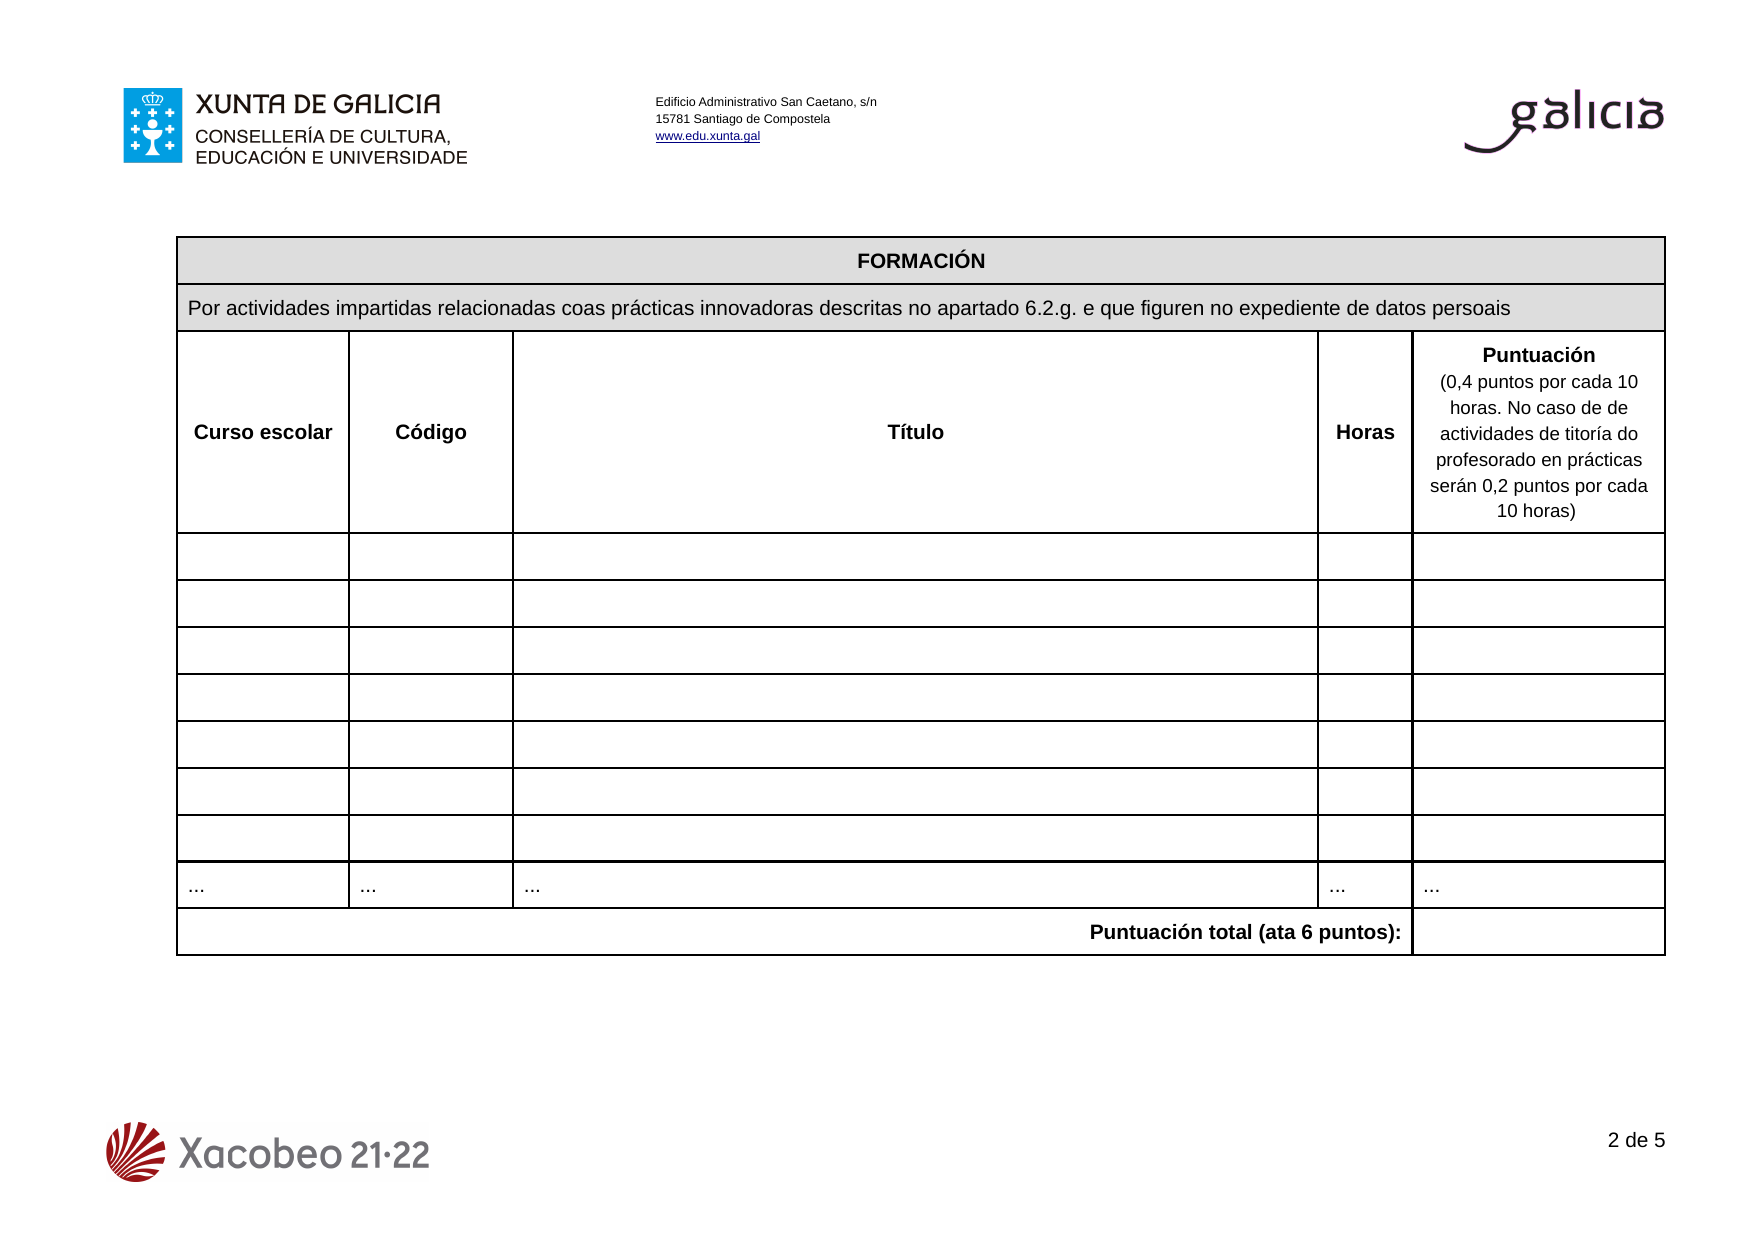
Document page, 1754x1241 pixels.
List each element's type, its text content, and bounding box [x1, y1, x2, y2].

table_cell [514, 628, 1317, 673]
table_header FORMACIÓN [178, 238, 1664, 283]
table_cell [514, 581, 1317, 626]
table_cell [1414, 909, 1664, 954]
table_cell Puntuación total (ata 6 puntos): [178, 909, 1411, 954]
table_cell [1319, 769, 1411, 813]
table_cell Código [350, 332, 512, 532]
table_cell [350, 534, 512, 579]
table_cell [178, 722, 348, 767]
table_cell [514, 534, 1317, 579]
table_cell [1414, 534, 1664, 579]
table_cell [1319, 534, 1411, 579]
table_cell [178, 675, 348, 720]
table_cell [514, 769, 1317, 813]
picture [123, 88, 467, 164]
picture [106, 1122, 429, 1182]
picture [1462, 88, 1666, 154]
table_cell [1414, 816, 1664, 860]
table_cell [178, 581, 348, 626]
table_cell [1319, 722, 1411, 767]
table_cell [178, 769, 348, 813]
picture [132, 126, 139, 133]
picture [166, 142, 174, 149]
picture [131, 142, 139, 149]
table_cell [514, 722, 1317, 767]
table_cell [514, 816, 1317, 860]
table_cell [1414, 769, 1664, 813]
table_cell [1319, 581, 1411, 626]
table_cell [1414, 581, 1664, 626]
table_cell [350, 628, 512, 673]
table_cell Horas [1319, 332, 1411, 532]
table_cell [1319, 628, 1411, 673]
picture [144, 120, 162, 155]
table_cell [1414, 722, 1664, 767]
table_cell ... [350, 863, 512, 907]
table_cell [350, 581, 512, 626]
table_cell [350, 769, 512, 813]
table_cell [1414, 675, 1664, 720]
table_cell [350, 816, 512, 860]
table_cell [350, 675, 512, 720]
table_cell [514, 675, 1317, 720]
table_cell [178, 816, 348, 860]
table_cell Por actividades impartidas relacionadas coas prácticas innovadoras descritas no apartado 6.2.g. e que figuren no expediente de datos persoais [178, 285, 1664, 330]
table_cell [178, 628, 348, 673]
table_cell [1319, 816, 1411, 860]
table_cell [178, 534, 348, 579]
picture [166, 126, 174, 133]
picture [149, 109, 156, 116]
picture [132, 109, 139, 116]
picture [166, 109, 174, 116]
table_cell ... [1319, 863, 1411, 907]
table_cell ... [514, 863, 1317, 907]
table_cell Título [514, 332, 1317, 532]
table_cell ... [1414, 863, 1664, 907]
table_cell ... [178, 863, 348, 907]
table_cell [350, 722, 512, 767]
table_cell Puntuación (0,4 puntos por cada 10 horas. No caso de de actividades de titoría do profesorado en prácticas serán 0,2 puntos por cada 10 horas) [1414, 332, 1664, 532]
table_cell [1414, 628, 1664, 673]
table_cell [1319, 675, 1411, 720]
table_cell Curso escolar [178, 332, 348, 532]
